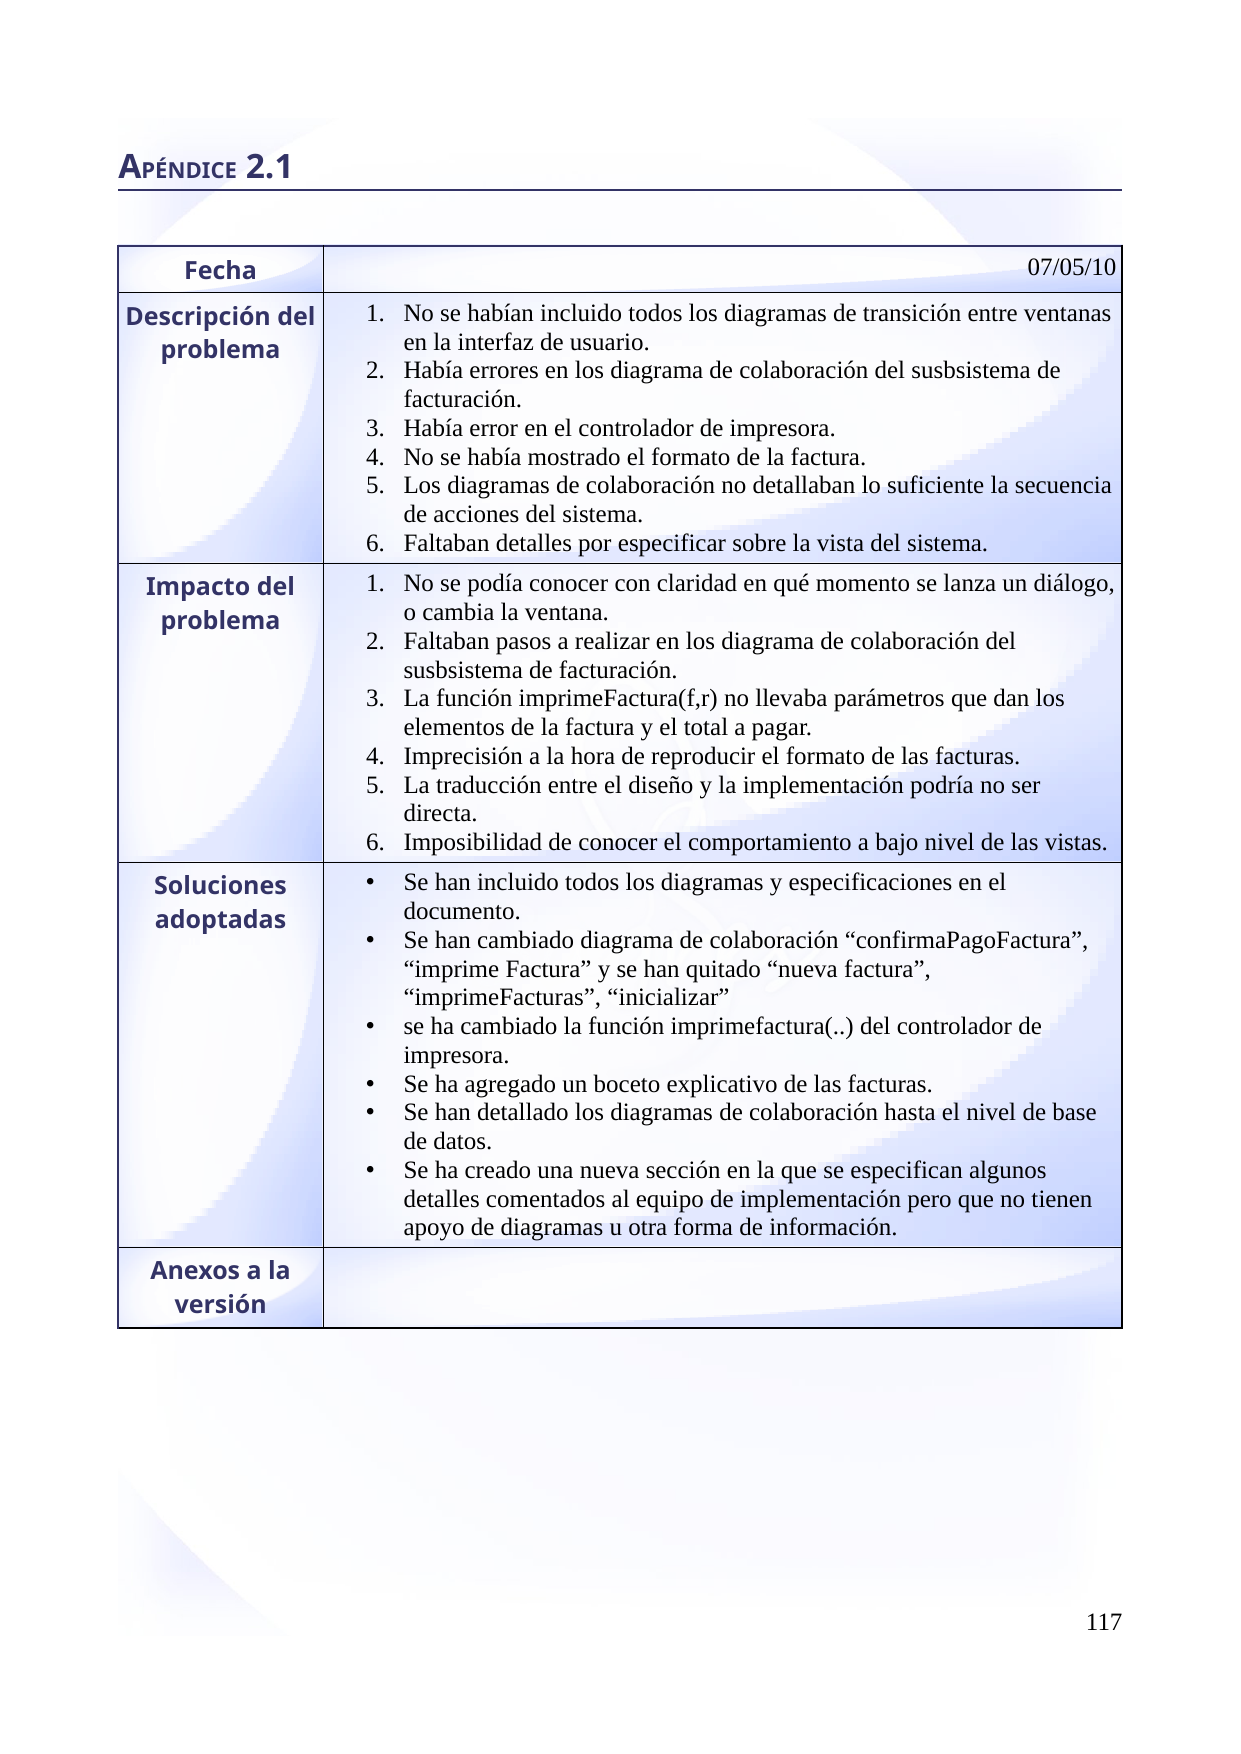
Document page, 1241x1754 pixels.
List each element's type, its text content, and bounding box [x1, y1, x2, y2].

picture [118, 191, 1122, 245]
table_cell Descripción del problema [119, 293, 323, 563]
picture [118, 118, 1122, 143]
table_cell Soluciones adoptadas [119, 863, 323, 1247]
table_cell Impacto del problema [119, 564, 323, 862]
table_header Fecha [119, 247, 323, 292]
table_cell No se podía conocer con claridad en qué momento se lanza un diálogo, o cambia la ventana. Faltaban pasos a realizar en los diagrama de colaboración del susbsistema de facturación. La función imprimeFactura(f,r) no llevaba parámetros que dan los elementos de la factura y el total a pagar. Imprecisión a la hora de reproducir el formato de las facturas. La traducción entre el diseño y la implementación podría no ser directa. Imposibilidad de conocer el comportamiento a bajo nivel de las vistas. [324, 564, 1121, 862]
table_header 07/05/10 [324, 247, 1121, 292]
subtitle Apéndice 2.1 [118, 143, 1122, 189]
table_cell Anexos a la versión [119, 1248, 323, 1327]
picture [118, 1329, 1122, 1636]
table_cell No se habían incluido todos los diagramas de transición entre ventanas en la interfaz de usuario. Había errores en los diagrama de colaboración del susbsistema de facturación. Había error en el controlador de impresora. No se había mostrado el formato de la factura. Los diagramas de colaboración no detallaban lo suficiente la secuencia de acciones del sistema. Faltaban detalles por especificar sobre la vista del sistema. [324, 293, 1121, 563]
table_cell [324, 1248, 1121, 1327]
table_cell Se han incluido todos los diagramas y especificaciones en el documento. Se han cambiado diagrama de colaboración “confirmaPagoFactura”, “imprime Factura” y se han quitado “nueva factura”, “imprimeFacturas”, “inicializar” se ha cambiado la función imprimefactura(..) del controlador de impresora. Se ha agregado un boceto explicativo de las facturas. Se han detallado los diagramas de colaboración hasta el nivel de base de datos. Se ha creado una nueva sección en la que se especifican algunos detalles comentados al equipo de implementación pero que no tienen apoyo de diagramas u otra forma de información. [324, 863, 1121, 1247]
